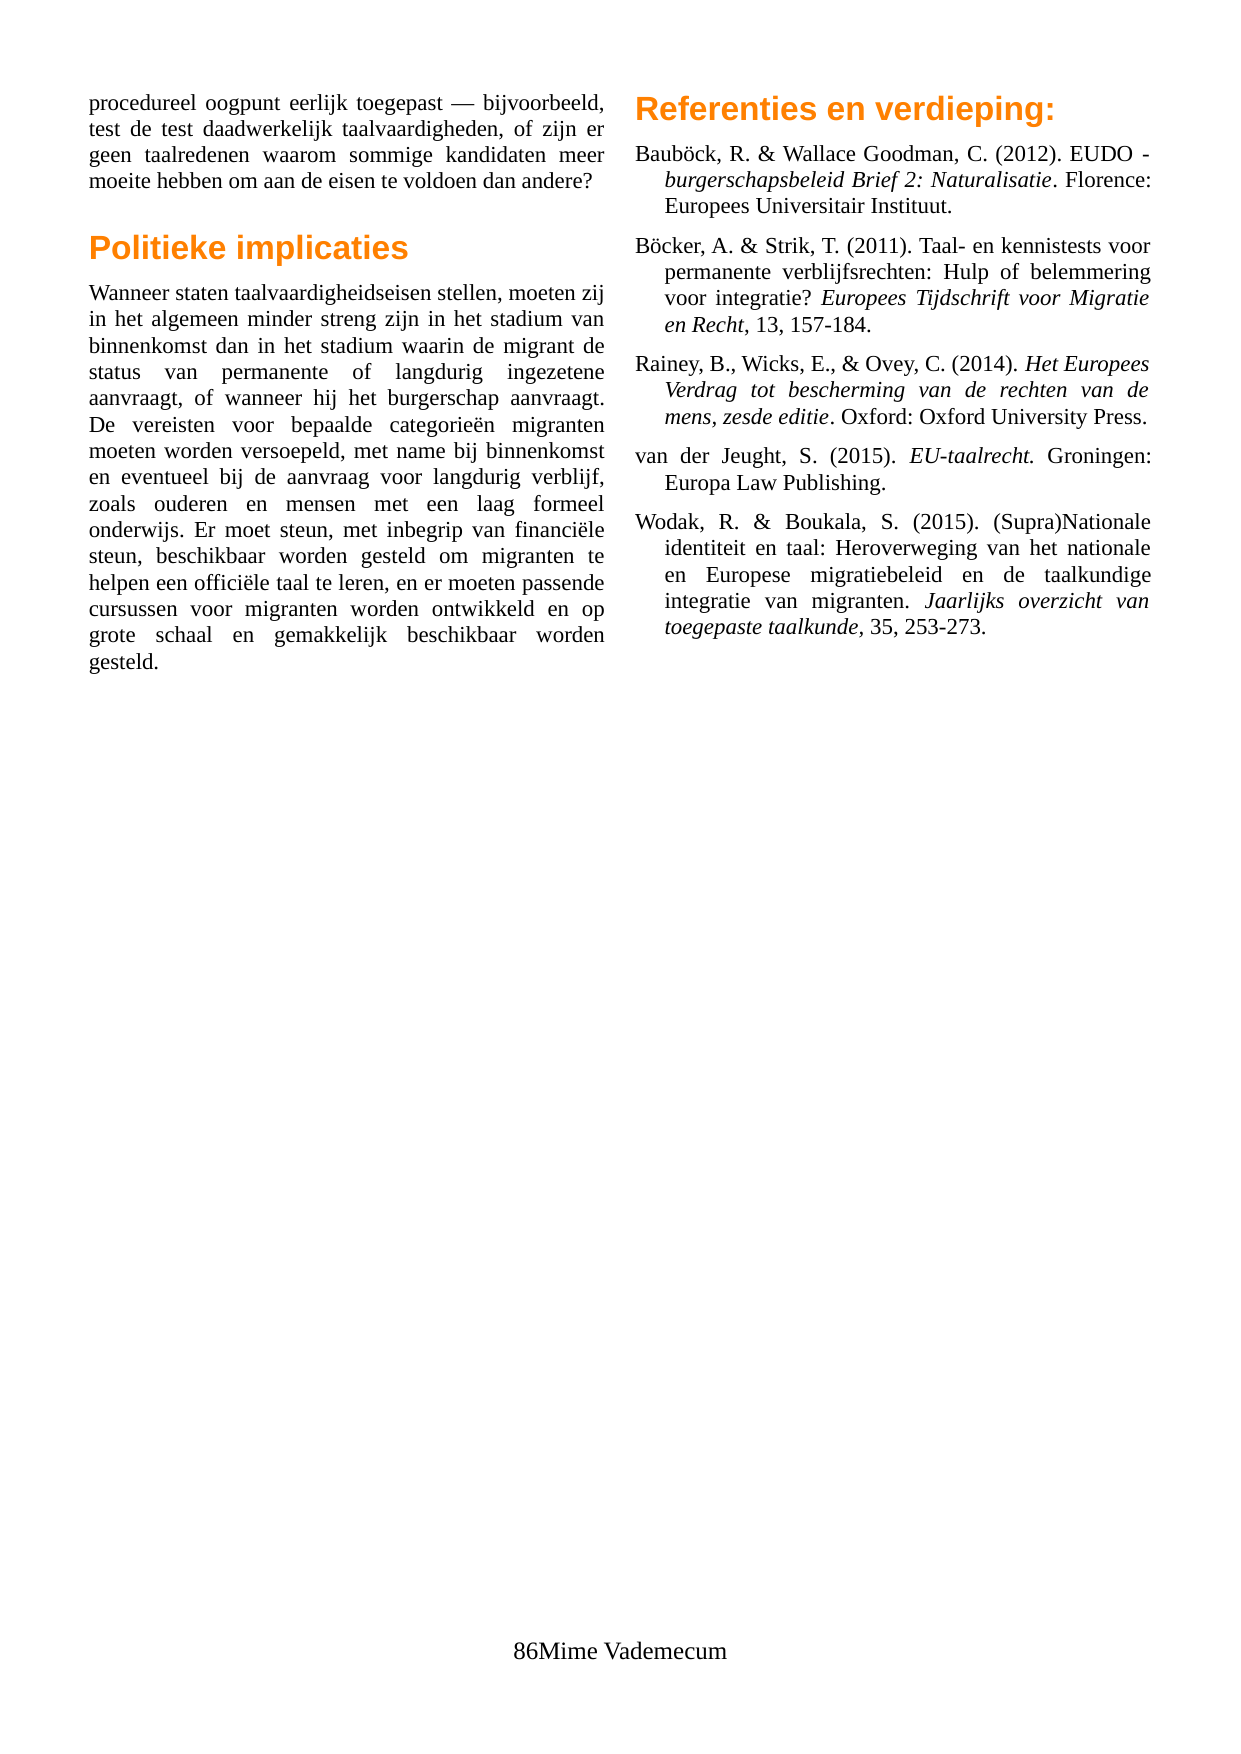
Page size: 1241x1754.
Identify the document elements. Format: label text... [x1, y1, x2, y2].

subtitle Politieke implicaties [88, 228, 605, 266]
text Rainey, B., Wicks, E., & Ovey, C. (2014). Het Europees Verdrag tot bescherming van de rechten van de mens, zesde editie. Oxford: Oxford University Press. [635, 350, 1152, 429]
text Bauböck, R. & Wallace Goodman, C. (2012). EUDO -burgerschapsbeleid Brief 2: Naturalisatie. Florence: Europees Universitair Instituut. [635, 140, 1152, 219]
text Böcker, A. & Strik, T. (2011). Taal- en kennistests voor permanente verblijfsrechten: Hulp of belemmering voor integratie? Europees Tijdschrift voor Migratie en Recht, 13, 157-184. [635, 232, 1152, 337]
subtitle Referenties en verdieping: [635, 88, 1152, 127]
text Wodak, R. & Boukala, S. (2015). (Supra)Nationale identiteit en taal: Heroverweging van het nationale en Europese migratiebeleid en de taalkundige integratie van migranten. Jaarlijks overzicht van toegepaste taalkunde, 35, 253-273. [635, 508, 1152, 640]
text Wanneer staten taalvaardigheidseisen stellen, moeten zij in het algemeen minder streng zijn in het stadium van binnenkomst dan in het stadium waarin de migrant de status van permanente of langdurig ingezetene aanvraagt, of wanneer hij het burgerschap aanvraagt. De vereisten voor bepaalde categorieën migranten moeten worden versoepeld, met name bij binnenkomst en eventueel bij de aanvraag voor langdurig verblijf, zoals ouderen en mensen met een laag formeel onderwijs. Er moet steun, met inbegrip van financiële steun, beschikbaar worden gesteld om migranten te helpen een officiële taal te leren, en er moeten passende cursussen voor migranten worden ontwikkeld en op grote schaal en gemakkelijk beschikbaar worden gesteld. [88, 279, 605, 674]
text procedureel oogpunt eerlijk toegepast — bijvoorbeeld, test de test daadwerkelijk taalvaardigheden, of zijn er geen taalredenen waarom sommige kandidaten meer moeite hebben om aan de eisen te voldoen dan andere? [88, 88, 605, 194]
text van der Jeught, S. (2015). EU-taalrecht. Groningen: Europa Law Publishing. [635, 442, 1152, 495]
